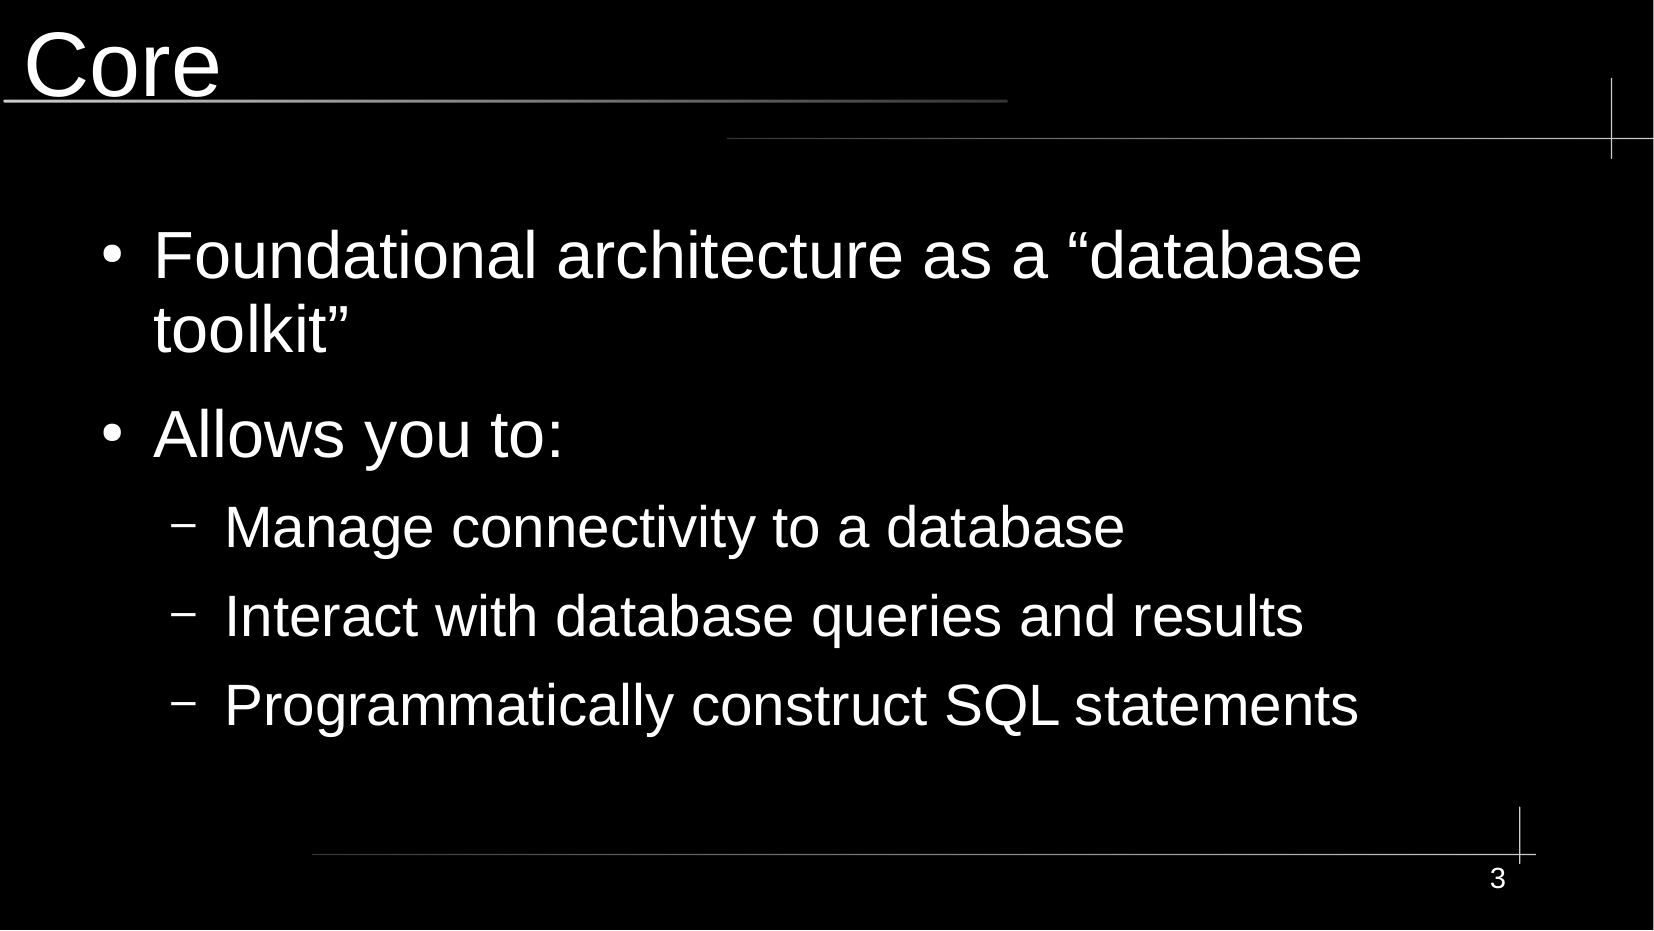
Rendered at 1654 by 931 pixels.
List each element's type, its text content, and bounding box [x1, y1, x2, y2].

title Core [23, 11, 1589, 119]
list Foundational architecture as a “database toolkit” Allows you to: Manage connectivity to a database Interact with database queries and results Programmatically construct SQL statements [82, 217, 1571, 758]
